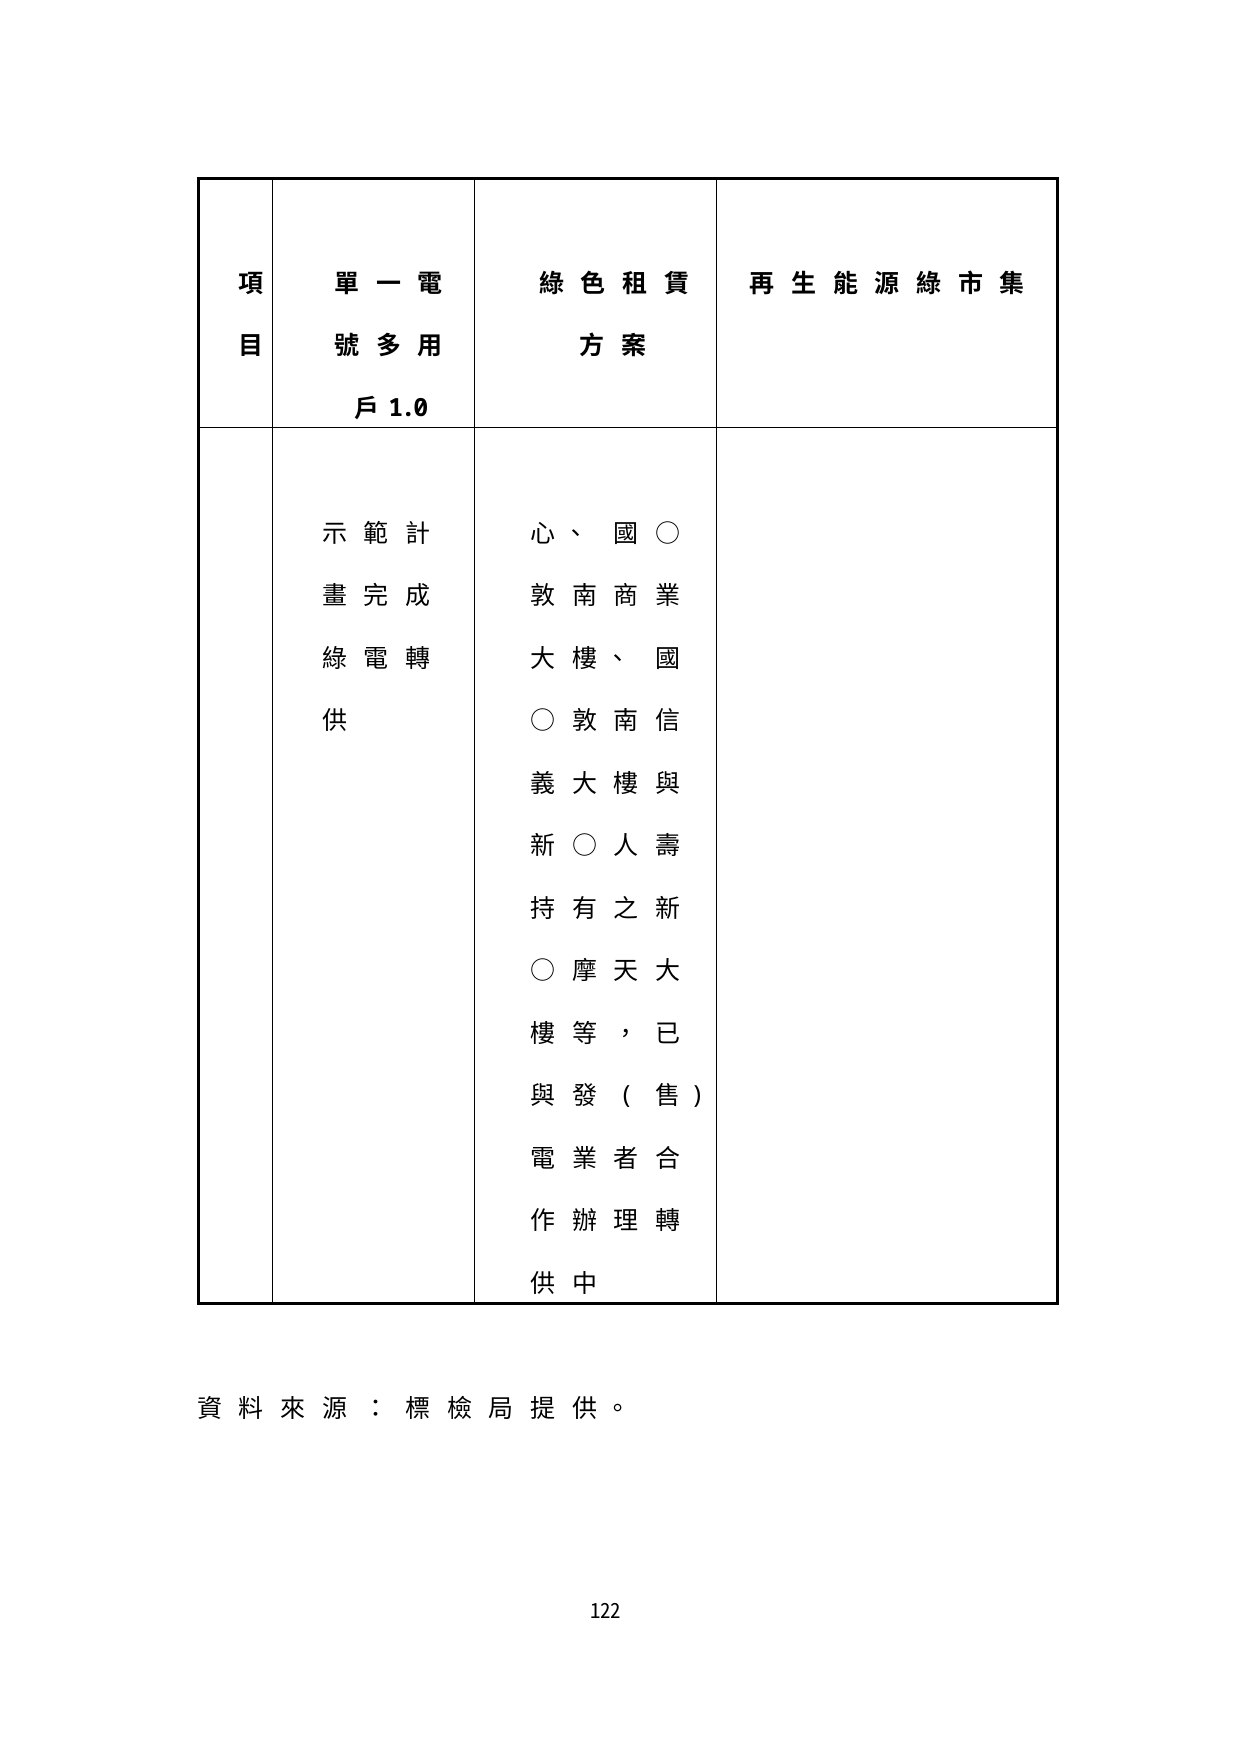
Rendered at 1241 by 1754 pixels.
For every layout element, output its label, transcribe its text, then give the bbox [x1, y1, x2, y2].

table_cell 心、國○敦南商業大樓、國○敦南信義大樓與新○人壽持有之新○摩天大樓等，已與發(售)電業者合作辦理轉供中 [475, 428, 716, 1302]
table_header 項目 [200, 180, 272, 427]
table_header 綠色租賃方案 [475, 180, 716, 427]
table_cell 示範計畫完成綠電轉供 [273, 428, 474, 1302]
text 資料來源：標檢局提供。 [189, 1365, 1030, 1427]
table_cell [717, 428, 1056, 1302]
table_header 再生能源綠市集 [717, 180, 1056, 427]
table_header 單一電號多用戶1.0 [273, 180, 474, 427]
table_cell [200, 428, 272, 1302]
